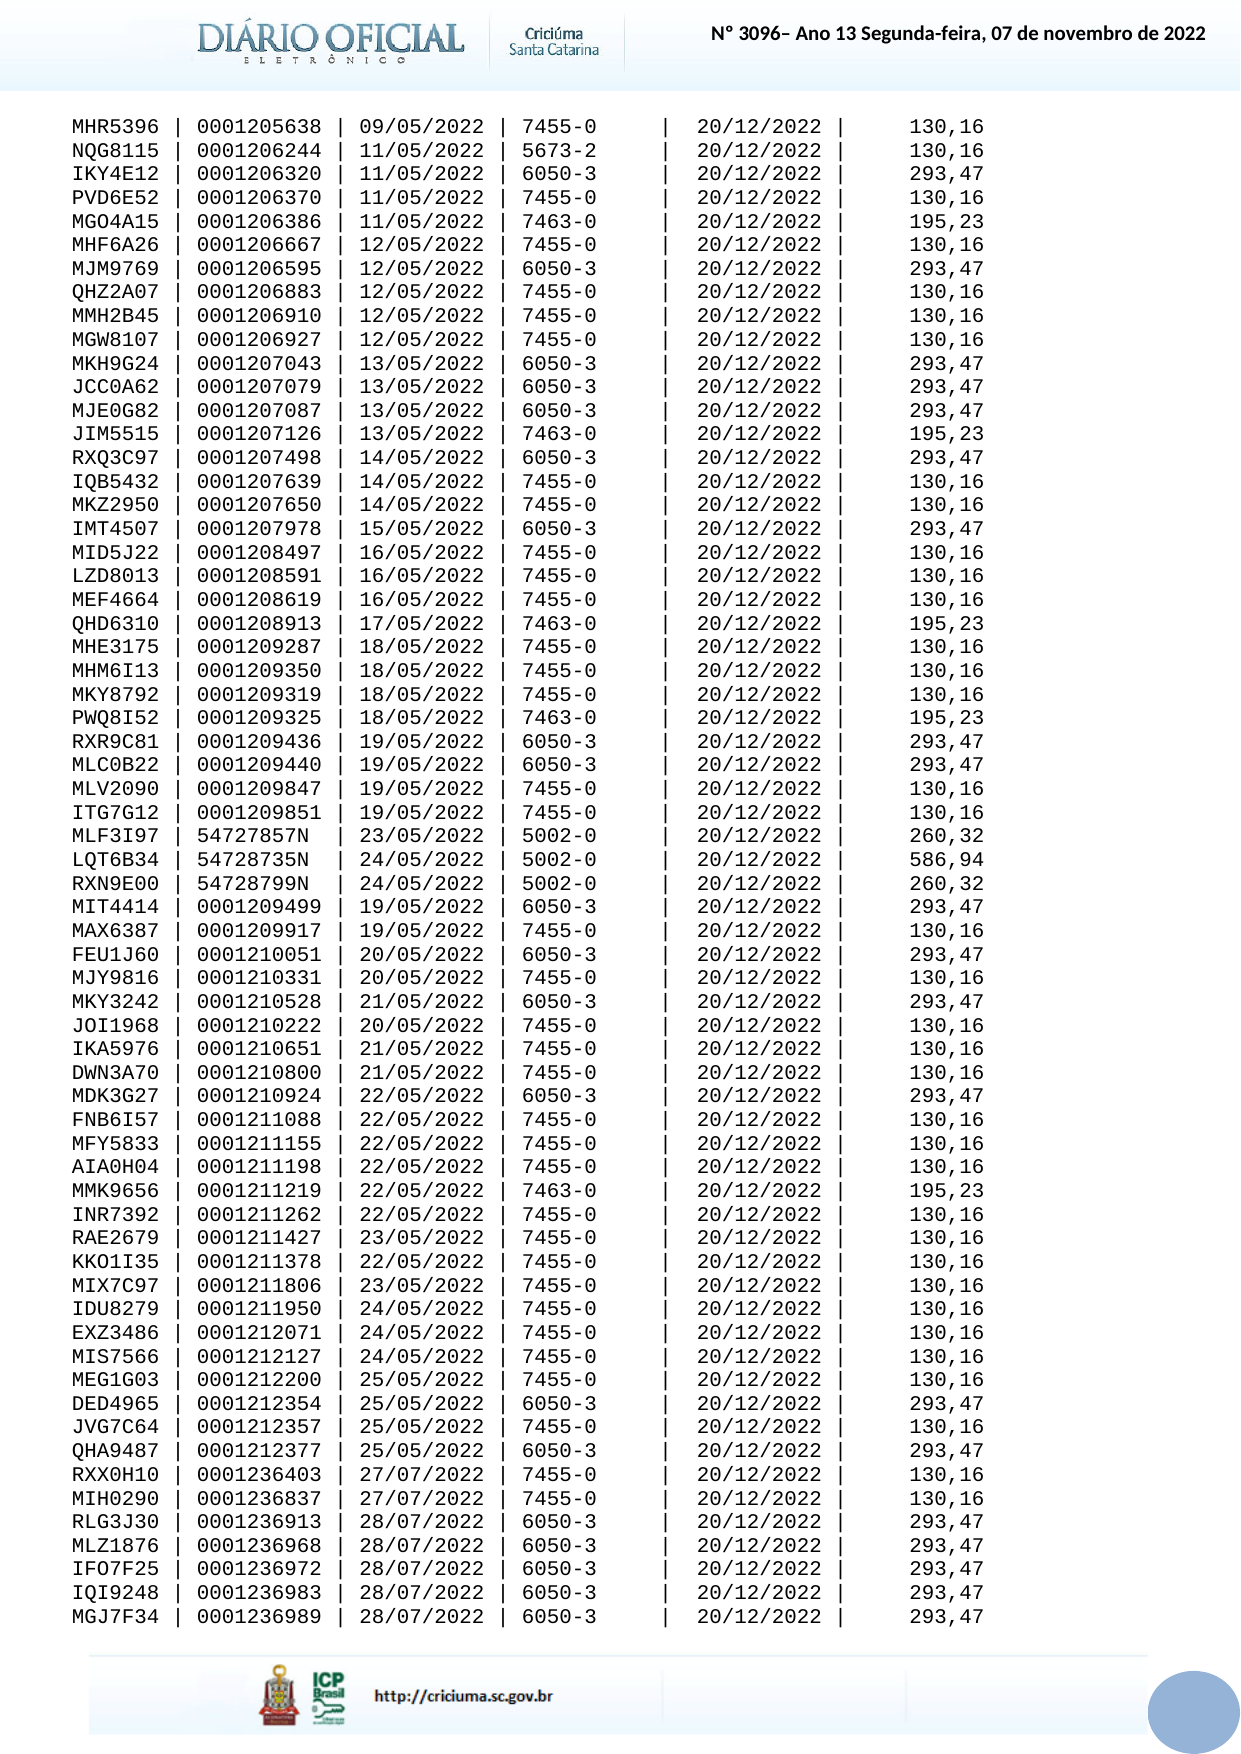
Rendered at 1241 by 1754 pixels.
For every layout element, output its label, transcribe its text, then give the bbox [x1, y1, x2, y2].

text MKZ2950 | 0001207650 | 14/05/2022 | 7455-0 | 20/12/2022 | 130,16 [59, 494, 1167, 518]
text MHE3175 | 0001209287 | 18/05/2022 | 7455-0 | 20/12/2022 | 130,16 [59, 636, 1167, 660]
text INR7392 | 0001211262 | 22/05/2022 | 7455-0 | 20/12/2022 | 130,16 [59, 1204, 1167, 1227]
text KKO1I35 | 0001211378 | 22/05/2022 | 7455-0 | 20/12/2022 | 130,16 [59, 1251, 1167, 1275]
text RXR9C81 | 0001209436 | 19/05/2022 | 6050-3 | 20/12/2022 | 293,47 [59, 731, 1167, 754]
text MKY8792 | 0001209319 | 18/05/2022 | 7455-0 | 20/12/2022 | 130,16 [59, 683, 1167, 707]
text IMT4507 | 0001207978 | 15/05/2022 | 6050-3 | 20/12/2022 | 293,47 [59, 518, 1167, 542]
text MHF6A26 | 0001206667 | 12/05/2022 | 7455-0 | 20/12/2022 | 130,16 [59, 234, 1167, 258]
text QHA9487 | 0001212377 | 25/05/2022 | 6050-3 | 20/12/2022 | 293,47 [59, 1440, 1167, 1464]
text IKA5976 | 0001210651 | 21/05/2022 | 7455-0 | 20/12/2022 | 130,16 [59, 1038, 1167, 1062]
text RXN9E00 | 54728799N | 24/05/2022 | 5002-0 | 20/12/2022 | 260,32 [59, 873, 1167, 896]
text MKY3242 | 0001210528 | 21/05/2022 | 6050-3 | 20/12/2022 | 293,47 [59, 991, 1167, 1014]
text JCC0A62 | 0001207079 | 13/05/2022 | 6050-3 | 20/12/2022 | 293,47 [59, 376, 1167, 400]
text MHM6I13 | 0001209350 | 18/05/2022 | 7455-0 | 20/12/2022 | 130,16 [59, 660, 1167, 683]
text MIH0290 | 0001236837 | 27/07/2022 | 7455-0 | 20/12/2022 | 130,16 [59, 1487, 1167, 1511]
text MGJ7F34 | 0001236989 | 28/07/2022 | 6050-3 | 20/12/2022 | 293,47 [59, 1606, 1167, 1629]
text MLV2090 | 0001209847 | 19/05/2022 | 7455-0 | 20/12/2022 | 130,16 [59, 778, 1167, 802]
text MDK3G27 | 0001210924 | 22/05/2022 | 6050-3 | 20/12/2022 | 293,47 [59, 1086, 1167, 1109]
text MHR5396 | 0001205638 | 09/05/2022 | 7455-0 | 20/12/2022 | 130,16 [59, 116, 1167, 140]
text IQI9248 | 0001236983 | 28/07/2022 | 6050-3 | 20/12/2022 | 293,47 [59, 1582, 1167, 1606]
text PWQ8I52 | 0001209325 | 18/05/2022 | 7463-0 | 20/12/2022 | 195,23 [59, 707, 1167, 731]
text RAE2679 | 0001211427 | 23/05/2022 | 7455-0 | 20/12/2022 | 130,16 [59, 1227, 1167, 1251]
text MKH9G24 | 0001207043 | 13/05/2022 | 6050-3 | 20/12/2022 | 293,47 [59, 352, 1167, 376]
text MIX7C97 | 0001211806 | 23/05/2022 | 7455-0 | 20/12/2022 | 130,16 [59, 1275, 1167, 1298]
text JVG7C64 | 0001212357 | 25/05/2022 | 7455-0 | 20/12/2022 | 130,16 [59, 1417, 1167, 1440]
text MEF4664 | 0001208619 | 16/05/2022 | 7455-0 | 20/12/2022 | 130,16 [59, 589, 1167, 613]
text RXQ3C97 | 0001207498 | 14/05/2022 | 6050-3 | 20/12/2022 | 293,47 [59, 447, 1167, 471]
text FNB6I57 | 0001211088 | 22/05/2022 | 7455-0 | 20/12/2022 | 130,16 [59, 1109, 1167, 1133]
text LQT6B34 | 54728735N | 24/05/2022 | 5002-0 | 20/12/2022 | 586,94 [59, 849, 1167, 873]
text MJM9769 | 0001206595 | 12/05/2022 | 6050-3 | 20/12/2022 | 293,47 [59, 258, 1167, 282]
text MLC0B22 | 0001209440 | 19/05/2022 | 6050-3 | 20/12/2022 | 293,47 [59, 754, 1167, 778]
text MFY5833 | 0001211155 | 22/05/2022 | 7455-0 | 20/12/2022 | 130,16 [59, 1133, 1167, 1156]
text MAX6387 | 0001209917 | 19/05/2022 | 7455-0 | 20/12/2022 | 130,16 [59, 920, 1167, 944]
text MEG1G03 | 0001212200 | 25/05/2022 | 7455-0 | 20/12/2022 | 130,16 [59, 1369, 1167, 1393]
text MLZ1876 | 0001236968 | 28/07/2022 | 6050-3 | 20/12/2022 | 293,47 [59, 1535, 1167, 1558]
text ITG7G12 | 0001209851 | 19/05/2022 | 7455-0 | 20/12/2022 | 130,16 [59, 802, 1167, 825]
text JOI1968 | 0001210222 | 20/05/2022 | 7455-0 | 20/12/2022 | 130,16 [59, 1014, 1167, 1038]
text AIA0H04 | 0001211198 | 22/05/2022 | 7455-0 | 20/12/2022 | 130,16 [59, 1156, 1167, 1180]
text IDU8279 | 0001211950 | 24/05/2022 | 7455-0 | 20/12/2022 | 130,16 [59, 1298, 1167, 1322]
text MID5J22 | 0001208497 | 16/05/2022 | 7455-0 | 20/12/2022 | 130,16 [59, 542, 1167, 565]
text MMH2B45 | 0001206910 | 12/05/2022 | 7455-0 | 20/12/2022 | 130,16 [59, 305, 1167, 329]
text QHD6310 | 0001208913 | 17/05/2022 | 7463-0 | 20/12/2022 | 195,23 [59, 613, 1167, 636]
text RXX0H10 | 0001236403 | 27/07/2022 | 7455-0 | 20/12/2022 | 130,16 [59, 1464, 1167, 1487]
text MIT4414 | 0001209499 | 19/05/2022 | 6050-3 | 20/12/2022 | 293,47 [59, 896, 1167, 920]
text FEU1J60 | 0001210051 | 20/05/2022 | 6050-3 | 20/12/2022 | 293,47 [59, 944, 1167, 967]
text MLF3I97 | 54727857N | 23/05/2022 | 5002-0 | 20/12/2022 | 260,32 [59, 825, 1167, 849]
text IQB5432 | 0001207639 | 14/05/2022 | 7455-0 | 20/12/2022 | 130,16 [59, 471, 1167, 494]
text MGO4A15 | 0001206386 | 11/05/2022 | 7463-0 | 20/12/2022 | 195,23 [59, 211, 1167, 234]
text IKY4E12 | 0001206320 | 11/05/2022 | 6050-3 | 20/12/2022 | 293,47 [59, 163, 1167, 187]
text MJE0G82 | 0001207087 | 13/05/2022 | 6050-3 | 20/12/2022 | 293,47 [59, 400, 1167, 423]
text LZD8013 | 0001208591 | 16/05/2022 | 7455-0 | 20/12/2022 | 130,16 [59, 565, 1167, 589]
text JIM5515 | 0001207126 | 13/05/2022 | 7463-0 | 20/12/2022 | 195,23 [59, 423, 1167, 447]
text IFO7F25 | 0001236972 | 28/07/2022 | 6050-3 | 20/12/2022 | 293,47 [59, 1558, 1167, 1582]
text RLG3J30 | 0001236913 | 28/07/2022 | 6050-3 | 20/12/2022 | 293,47 [59, 1511, 1167, 1535]
text NQG8115 | 0001206244 | 11/05/2022 | 5673-2 | 20/12/2022 | 130,16 [59, 140, 1167, 163]
text MGW8107 | 0001206927 | 12/05/2022 | 7455-0 | 20/12/2022 | 130,16 [59, 329, 1167, 352]
text DED4965 | 0001212354 | 25/05/2022 | 6050-3 | 20/12/2022 | 293,47 [59, 1393, 1167, 1417]
text QHZ2A07 | 0001206883 | 12/05/2022 | 7455-0 | 20/12/2022 | 130,16 [59, 282, 1167, 305]
text MMK9656 | 0001211219 | 22/05/2022 | 7463-0 | 20/12/2022 | 195,23 [59, 1180, 1167, 1204]
text DWN3A70 | 0001210800 | 21/05/2022 | 7455-0 | 20/12/2022 | 130,16 [59, 1062, 1167, 1086]
text EXZ3486 | 0001212071 | 24/05/2022 | 7455-0 | 20/12/2022 | 130,16 [59, 1322, 1167, 1346]
text MJY9816 | 0001210331 | 20/05/2022 | 7455-0 | 20/12/2022 | 130,16 [59, 967, 1167, 991]
text MIS7566 | 0001212127 | 24/05/2022 | 7455-0 | 20/12/2022 | 130,16 [59, 1346, 1167, 1369]
text PVD6E52 | 0001206370 | 11/05/2022 | 7455-0 | 20/12/2022 | 130,16 [59, 187, 1167, 211]
